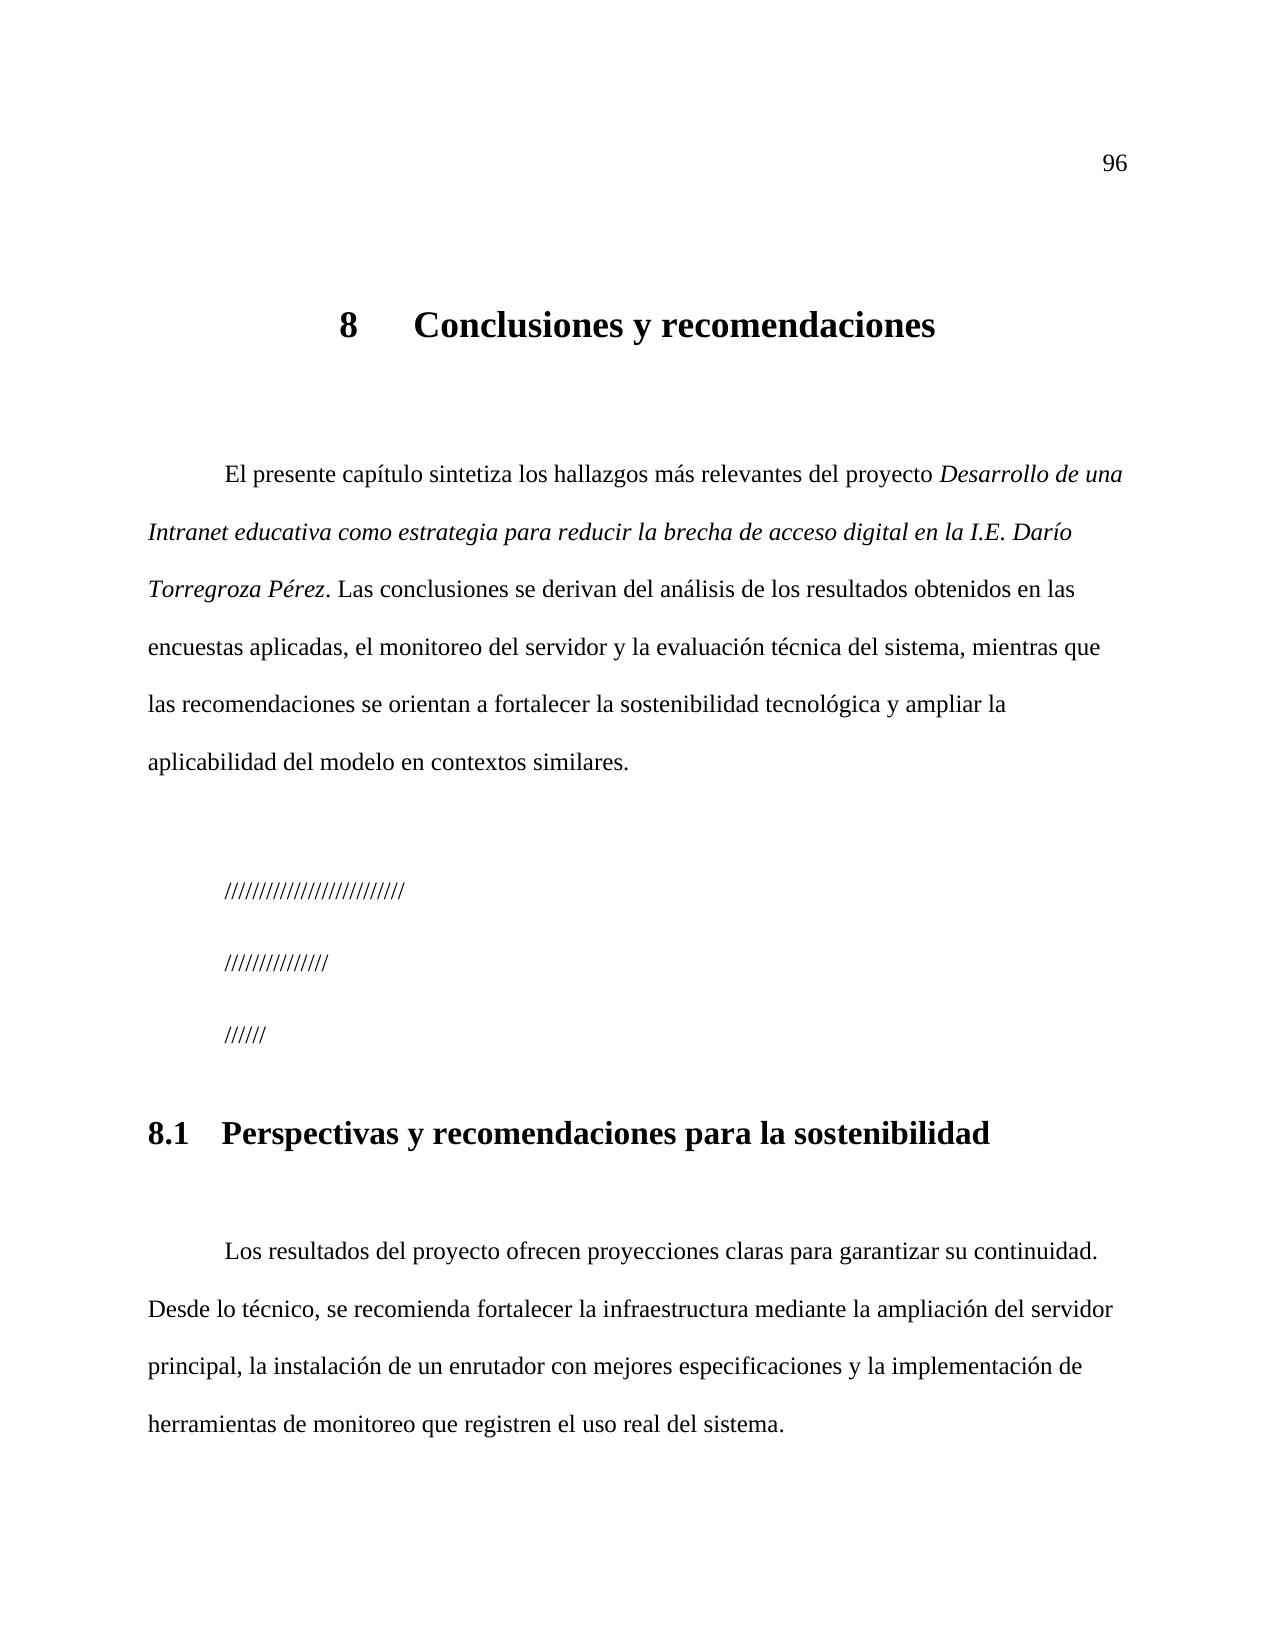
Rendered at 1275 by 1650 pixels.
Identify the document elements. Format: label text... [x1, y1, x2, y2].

text /////////////// [148, 948, 1127, 977]
text ////// [148, 1021, 1127, 1049]
text El presente capítulo sintetiza los hallazgos más relevantes del proyecto Desarrollo de una Intranet educativa como estrategia para reducir la brecha de acceso digital en la I.E. Darío Torregroza Pérez. Las conclusiones se derivan del análisis de los resultados obtenidos en las encuestas aplicadas, el monitoreo del servidor y la evaluación técnica del sistema, mientras que las recomendaciones se orientan a fortalecer la sostenibilidad tecnológica y ampliar la aplicabilidad del modelo en contextos similares. [148, 459, 1127, 833]
text Los resultados del proyecto ofrecen proyecciones claras para garantizar su continuidad. Desde lo técnico, se recomienda fortalecer la infraestructura mediante la ampliación del servidor principal, la instalación de un enrutador con mejores especificaciones y la implementación de herramientas de monitoreo que registren el uso real del sistema. [148, 1236, 1127, 1438]
subtitle Conclusiones y recomendaciones [148, 303, 1127, 346]
subtitle Perspectivas y recomendaciones para la sostenibilidad [148, 1113, 1127, 1152]
text ////////////////////////// [148, 876, 1127, 905]
